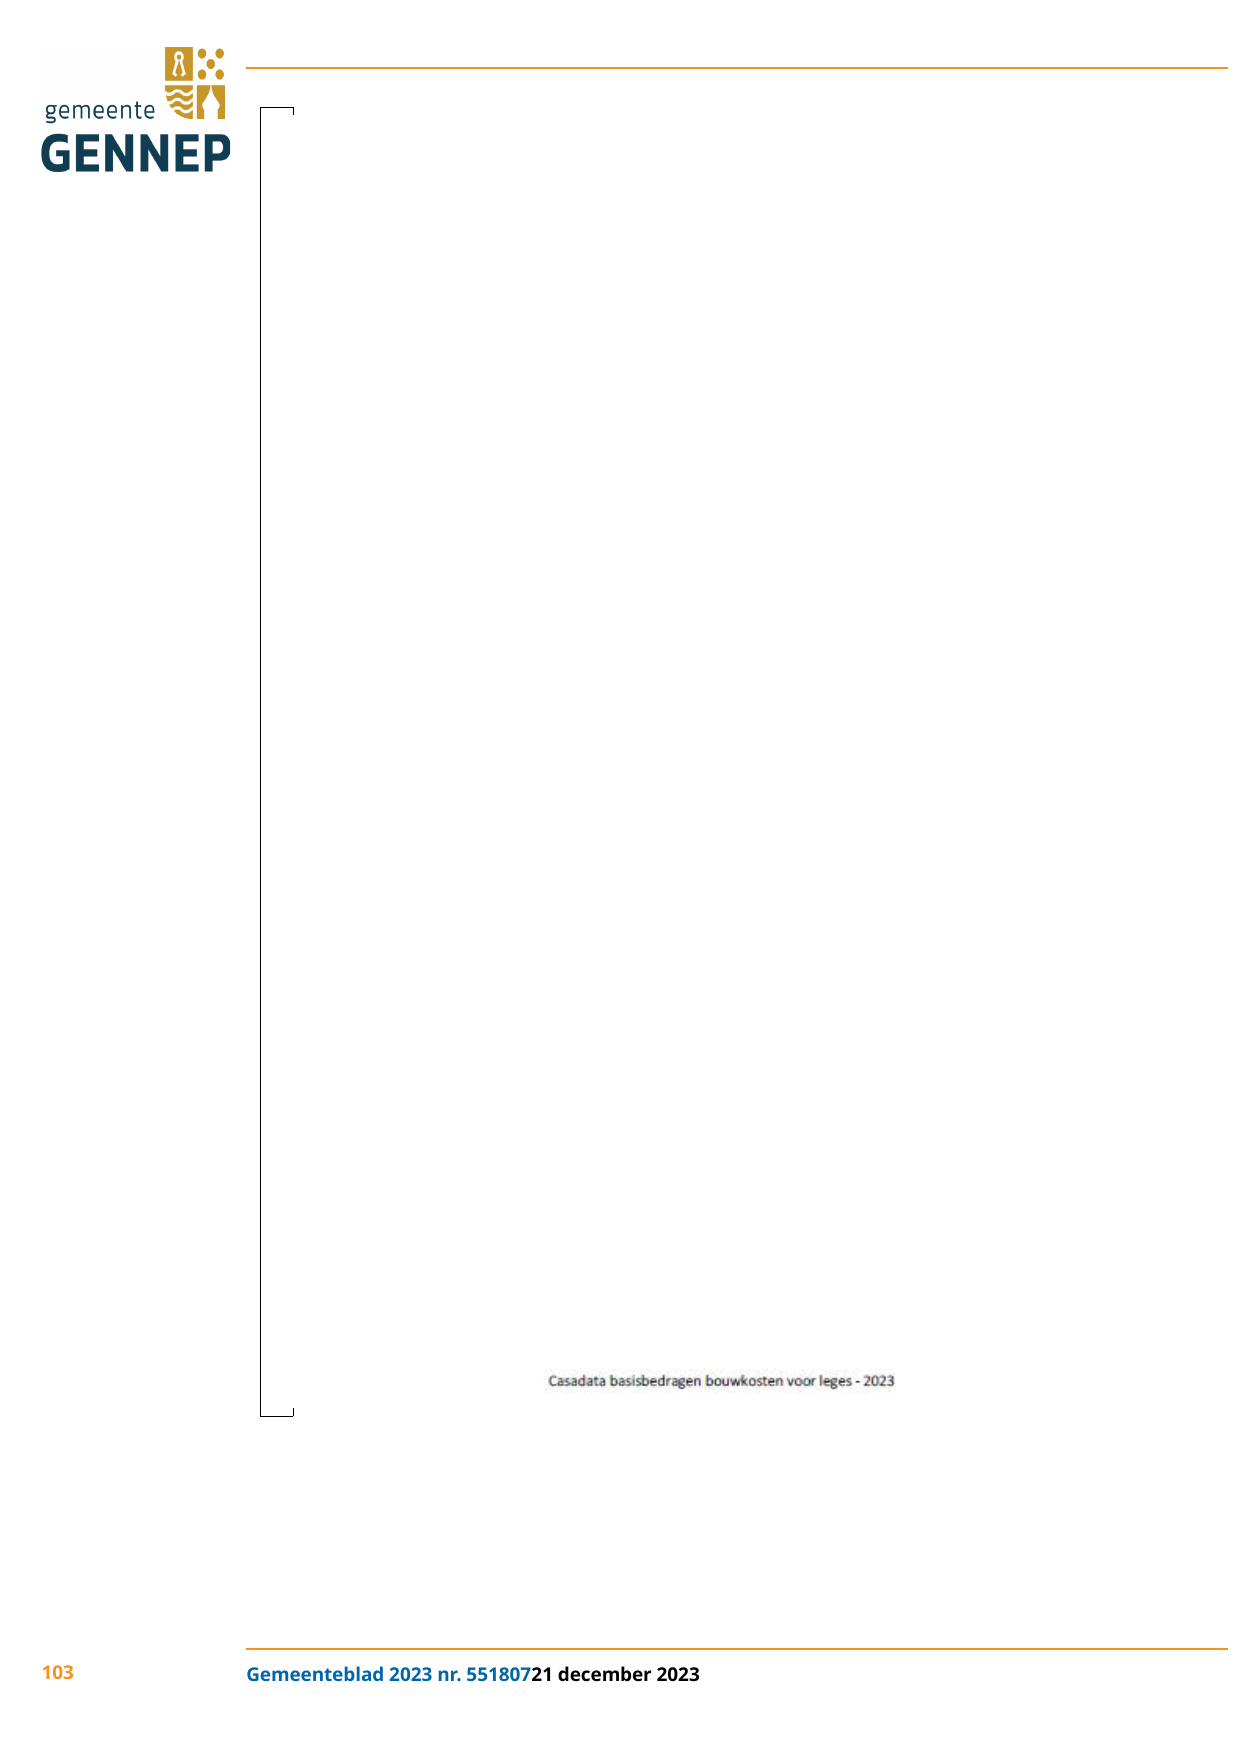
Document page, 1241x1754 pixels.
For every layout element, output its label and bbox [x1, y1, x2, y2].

picture [268, 115, 1173, 1408]
picture [41, 47, 231, 172]
